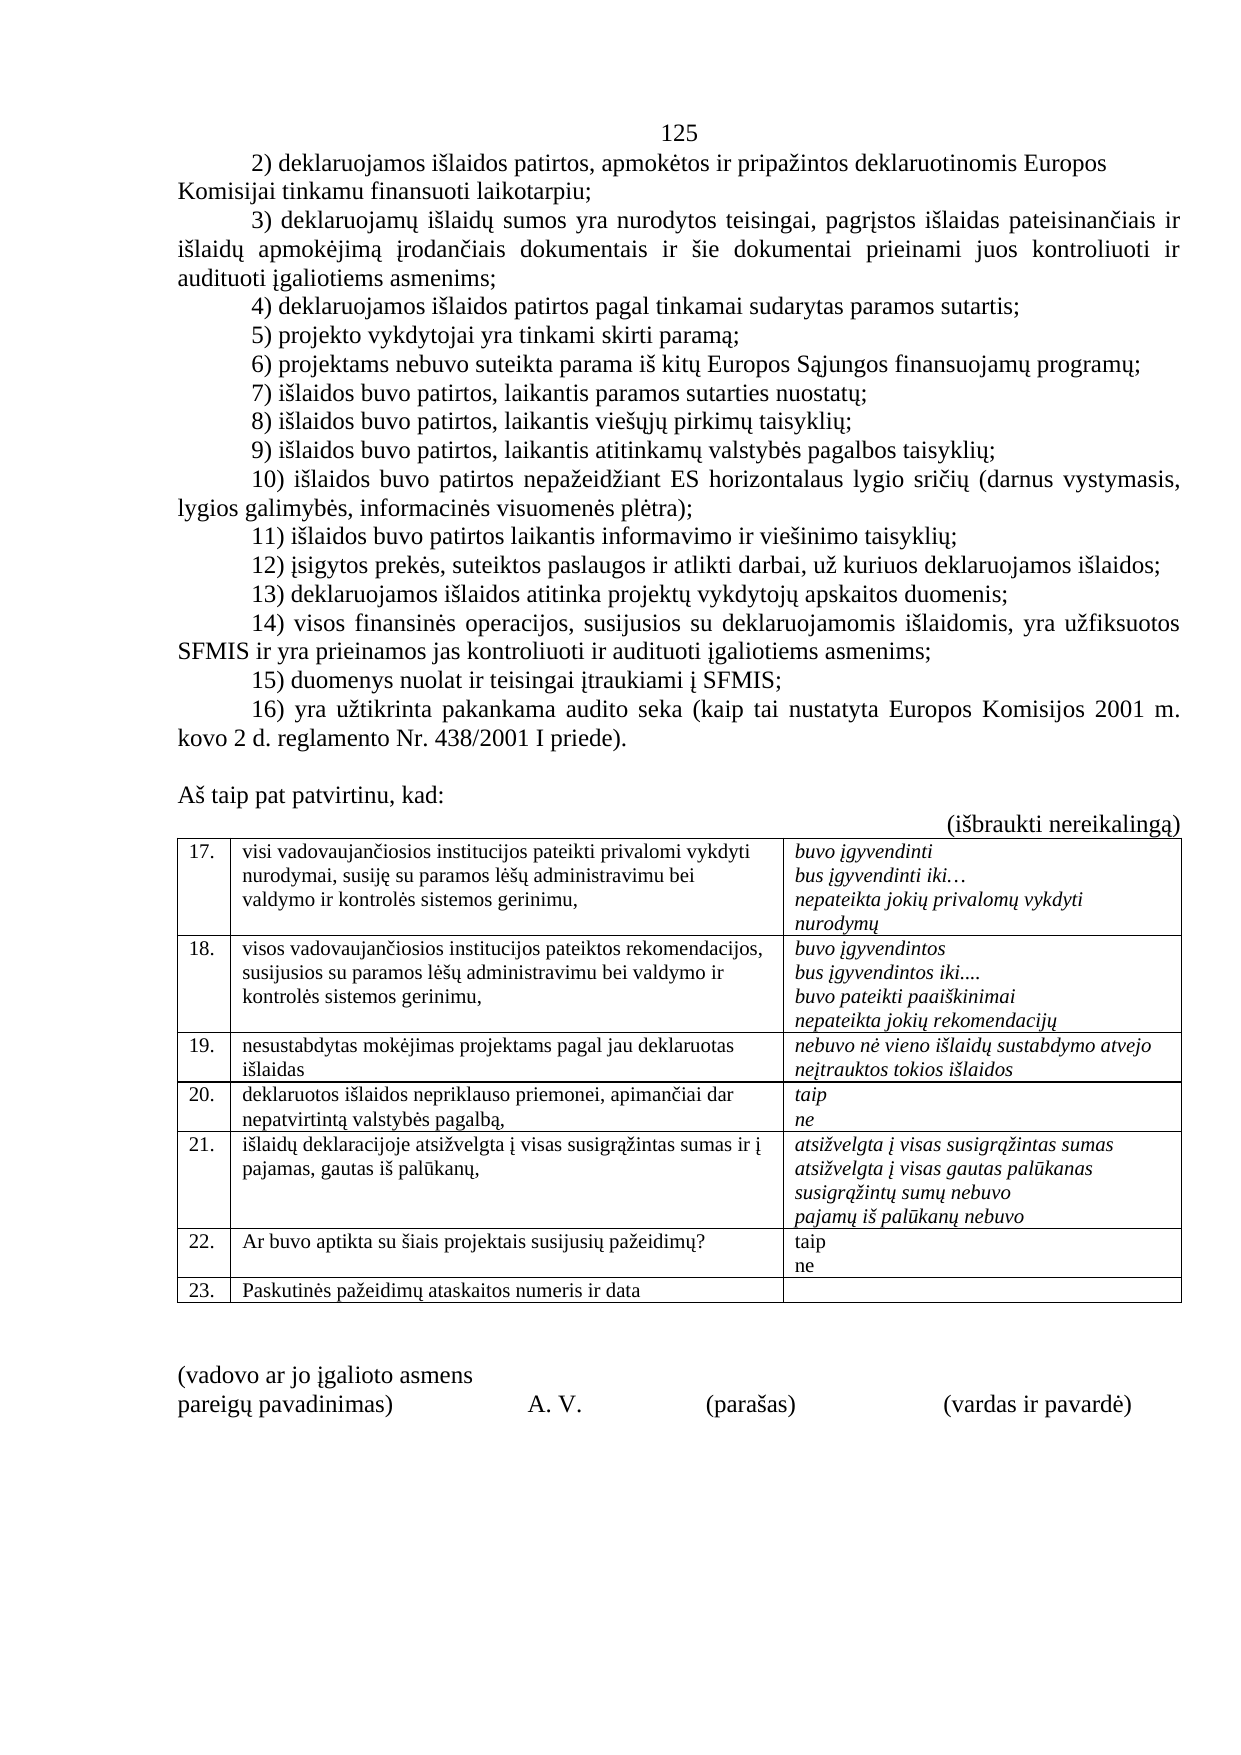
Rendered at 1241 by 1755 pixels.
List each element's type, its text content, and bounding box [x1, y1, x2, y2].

table_cell taip ne [784, 1229, 1181, 1277]
table_cell išlaidų deklaracijoje atsižvelgta į visas susigrąžintas sumas ir į pajamas, gautas iš palūkanų, [231, 1132, 783, 1228]
text (išbraukti nereikalingą) [177, 809, 1181, 838]
table_cell 20. [178, 1083, 230, 1131]
table_cell taip ne [784, 1083, 1181, 1131]
table_cell 22. [178, 1229, 230, 1277]
table_header buvo įgyvendinti bus įgyvendinti iki… nepateikta jokių privalomų vykdyti nurodymų [784, 839, 1181, 935]
table_cell deklaruotos išlaidos nepriklauso priemonei, apimančiai dar nepatvirtintą valstybės pagalbą, [231, 1083, 783, 1131]
table_cell Paskutinės pažeidimų ataskaitos numeris ir data [231, 1278, 783, 1302]
table_header 17. [178, 839, 230, 935]
table_cell nesustabdytas mokėjimas projektams pagal jau deklaruotas išlaidas [231, 1033, 783, 1081]
text Aš taip pat patvirtinu, kad: [177, 780, 1181, 809]
text 8) išlaidos buvo patirtos, laikantis viešųjų pirkimų taisyklių; [177, 406, 1181, 435]
table_cell 23. [178, 1278, 230, 1302]
text 4) deklaruojamos išlaidos patirtos pagal tinkamai sudarytas paramos sutartis; [177, 291, 1181, 320]
text 6) projektams nebuvo suteikta parama iš kitų Europos Sąjungos finansuojamų programų; [177, 349, 1181, 378]
text 3) deklaruojamų išlaidų sumos yra nurodytos teisingai, pagrįstos išlaidas pateisinančiais ir išlaidų apmokėjimą įrodančiais dokumentais ir šie dokumentai prieinami juos kontroliuoti ir audituoti įgaliotiems asmenims; [177, 205, 1181, 291]
table_cell Ar buvo aptikta su šiais projektais susijusių pažeidimų? [231, 1229, 783, 1277]
table_cell visos vadovaujančiosios institucijos pateiktos rekomendacijos, susijusios su paramos lėšų administravimu bei valdymo ir kontrolės sistemos gerinimu, [231, 936, 783, 1032]
text 5) projekto vykdytojai yra tinkami skirti paramą; [177, 320, 1181, 349]
table_cell buvo įgyvendintos bus įgyvendintos iki.... buvo pateikti paaiškinimai nepateikta jokių rekomendacijų [784, 936, 1181, 1032]
table_header visi vadovaujančiosios institucijos pateikti privalomi vykdyti nurodymai, susiję su paramos lėšų administravimu bei valdymo ir kontrolės sistemos gerinimu, [231, 839, 783, 935]
text 12) įsigytos prekės, suteiktos paslaugos ir atlikti darbai, už kuriuos deklaruojamos išlaidos; [177, 550, 1181, 579]
text 15) duomenys nuolat ir teisingai įtraukiami į SFMIS; [177, 665, 1181, 694]
text 7) išlaidos buvo patirtos, laikantis paramos sutarties nuostatų; [177, 378, 1181, 406]
text 11) išlaidos buvo patirtos laikantis informavimo ir viešinimo taisyklių; [177, 521, 1181, 550]
table_cell 18. [178, 936, 230, 1032]
text pareigų pavadinimas) A. V. (parašas) (vardas ir pavardė) [177, 1389, 1181, 1418]
text 16) yra užtikrinta pakankama audito seka (kaip tai nustatyta Europos Komisijos 2001 m. kovo 2 d. reglamento Nr. 438/2001 I priede). [177, 694, 1181, 751]
text 13) deklaruojamos išlaidos atitinka projektų vykdytojų apskaitos duomenis; [177, 579, 1181, 608]
table_cell atsižvelgta į visas susigrąžintas sumas atsižvelgta į visas gautas palūkanas susigrąžintų sumų nebuvo pajamų iš palūkanų nebuvo [784, 1132, 1181, 1228]
table_cell 19. [178, 1033, 230, 1081]
text 2) deklaruojamos išlaidos patirtos, apmokėtos ir pripažintos deklaruotinomis Europos Komisijai tinkamu finansuoti laikotarpiu; [177, 148, 1181, 205]
table_cell [784, 1278, 1181, 1302]
text 9) išlaidos buvo patirtos, laikantis atitinkamų valstybės pagalbos taisyklių; [177, 435, 1181, 464]
text (vadovo ar jo įgalioto asmens [177, 1361, 1181, 1389]
table_cell nebuvo nė vieno išlaidų sustabdymo atvejo neįtrauktos tokios išlaidos [784, 1033, 1181, 1081]
text 14) visos finansinės operacijos, susijusios su deklaruojamomis išlaidomis, yra užfiksuotos SFMIS ir yra prieinamos jas kontroliuoti ir audituoti įgaliotiems asmenims; [177, 608, 1181, 665]
table_cell 21. [178, 1132, 230, 1228]
text 10) išlaidos buvo patirtos nepažeidžiant ES horizontalaus lygio sričių (darnus vystymasis, lygios galimybės, informacinės visuomenės plėtra); [177, 464, 1181, 521]
